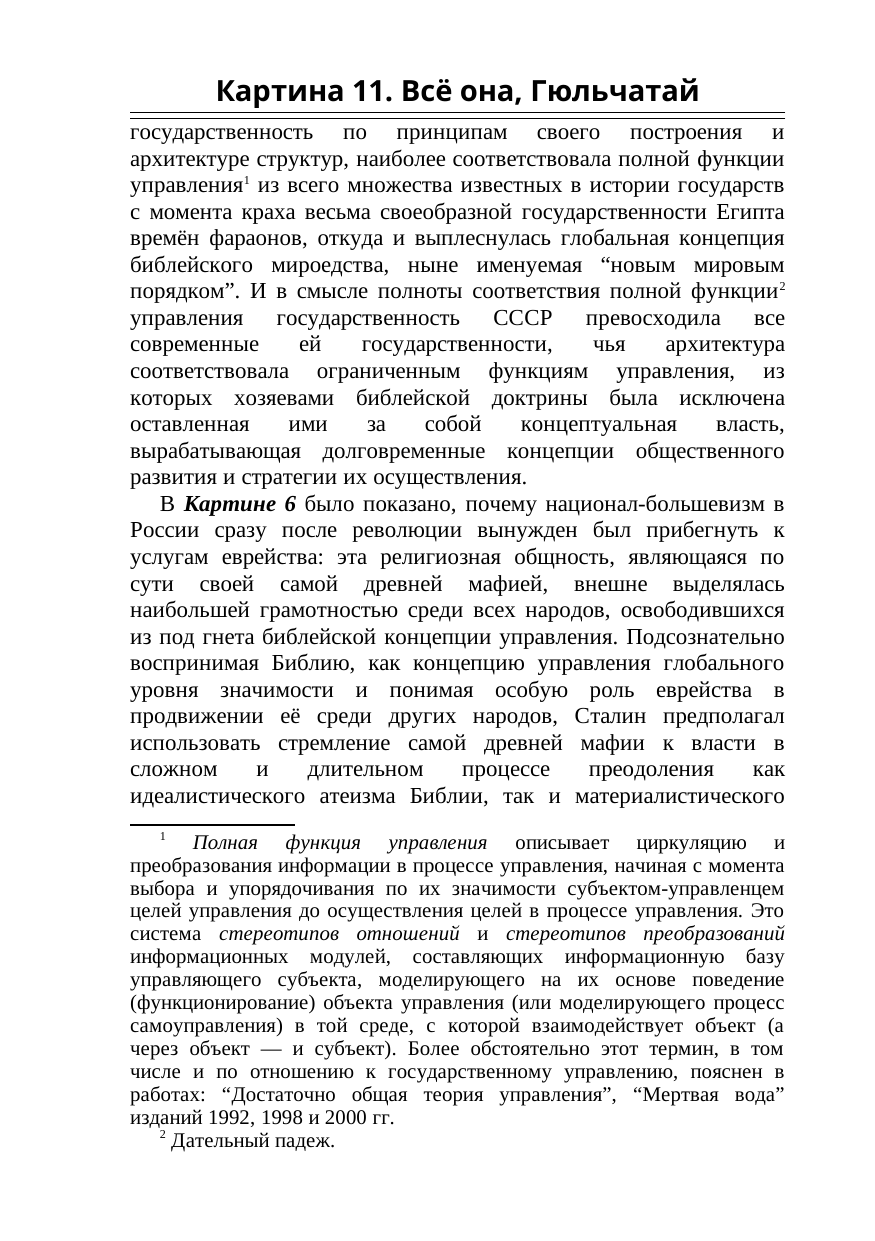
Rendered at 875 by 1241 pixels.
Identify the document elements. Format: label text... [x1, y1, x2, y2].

text В Картине 6 было показано, почему национал-большевизм в России сразу после революции вынужден был прибегнуть к услугам еврейства: эта религиозная общность, являющаяся по сути своей самой древней мафией, внешне выделялась наибольшей грамотностью среди всех народов, освободившихся из под гнета библейской концепции управления. Подсознательно воспринимая Библию, как концепцию управления глобального уровня значимости и понимая особую роль еврейства в продвижении её среди других народов, Сталин предполагал использовать стремление самой древней мафии к власти в сложном и длительном процессе преодоления как идеалистического атеизма Библии, так и материалистического [130, 490, 785, 808]
text государственность по принципам своего построения и архитектуре структур, наиболее соответствовала полной функции управления из всего множества известных в истории государств с момента краха весьма своеобразной государственности Египта времён фараонов, откуда и выплеснулась глобальная концепция библейского мироедства, ныне именуемая “новым мировым порядком”. И в смысле полноты соответствия полной функции управления государственность СССР превосходила все современные ей государственности, чья архитектура соответствовала ограниченным функциям управления, из которых хозяевами библейской доктрины была исключена оставленная ими за собой концептуальная власть, вырабатывающая долговременные концепции общественного развития и стратегии их осуществления. [130, 119, 785, 490]
text Дательный падеж. [130, 1129, 785, 1152]
text Полная функция управления описывает циркуляцию и преобразования информации в процессе управления, начиная с момента выбора и упорядочивания по их значимости субъектом-управленцем целей управления до осуществления целей в процессе управления. Это система стереотипов отношений и стереотипов преобразований информационных модулей, составляющих информационную базу управляющего субъекта, моделирующего на их основе поведение (функционирование) объекта управления (или моделирующего процесс самоуправления) в той среде, с которой взаимодействует объект (а через объект — и субъект). Более обстоятельно этот термин, в том числе и по отношению к государственному управлению, пояснен в работах: “Достаточно общая теория управления”, “Мертвая вода” изданий 1992, 1998 и 2000 гг. [130, 831, 785, 1129]
